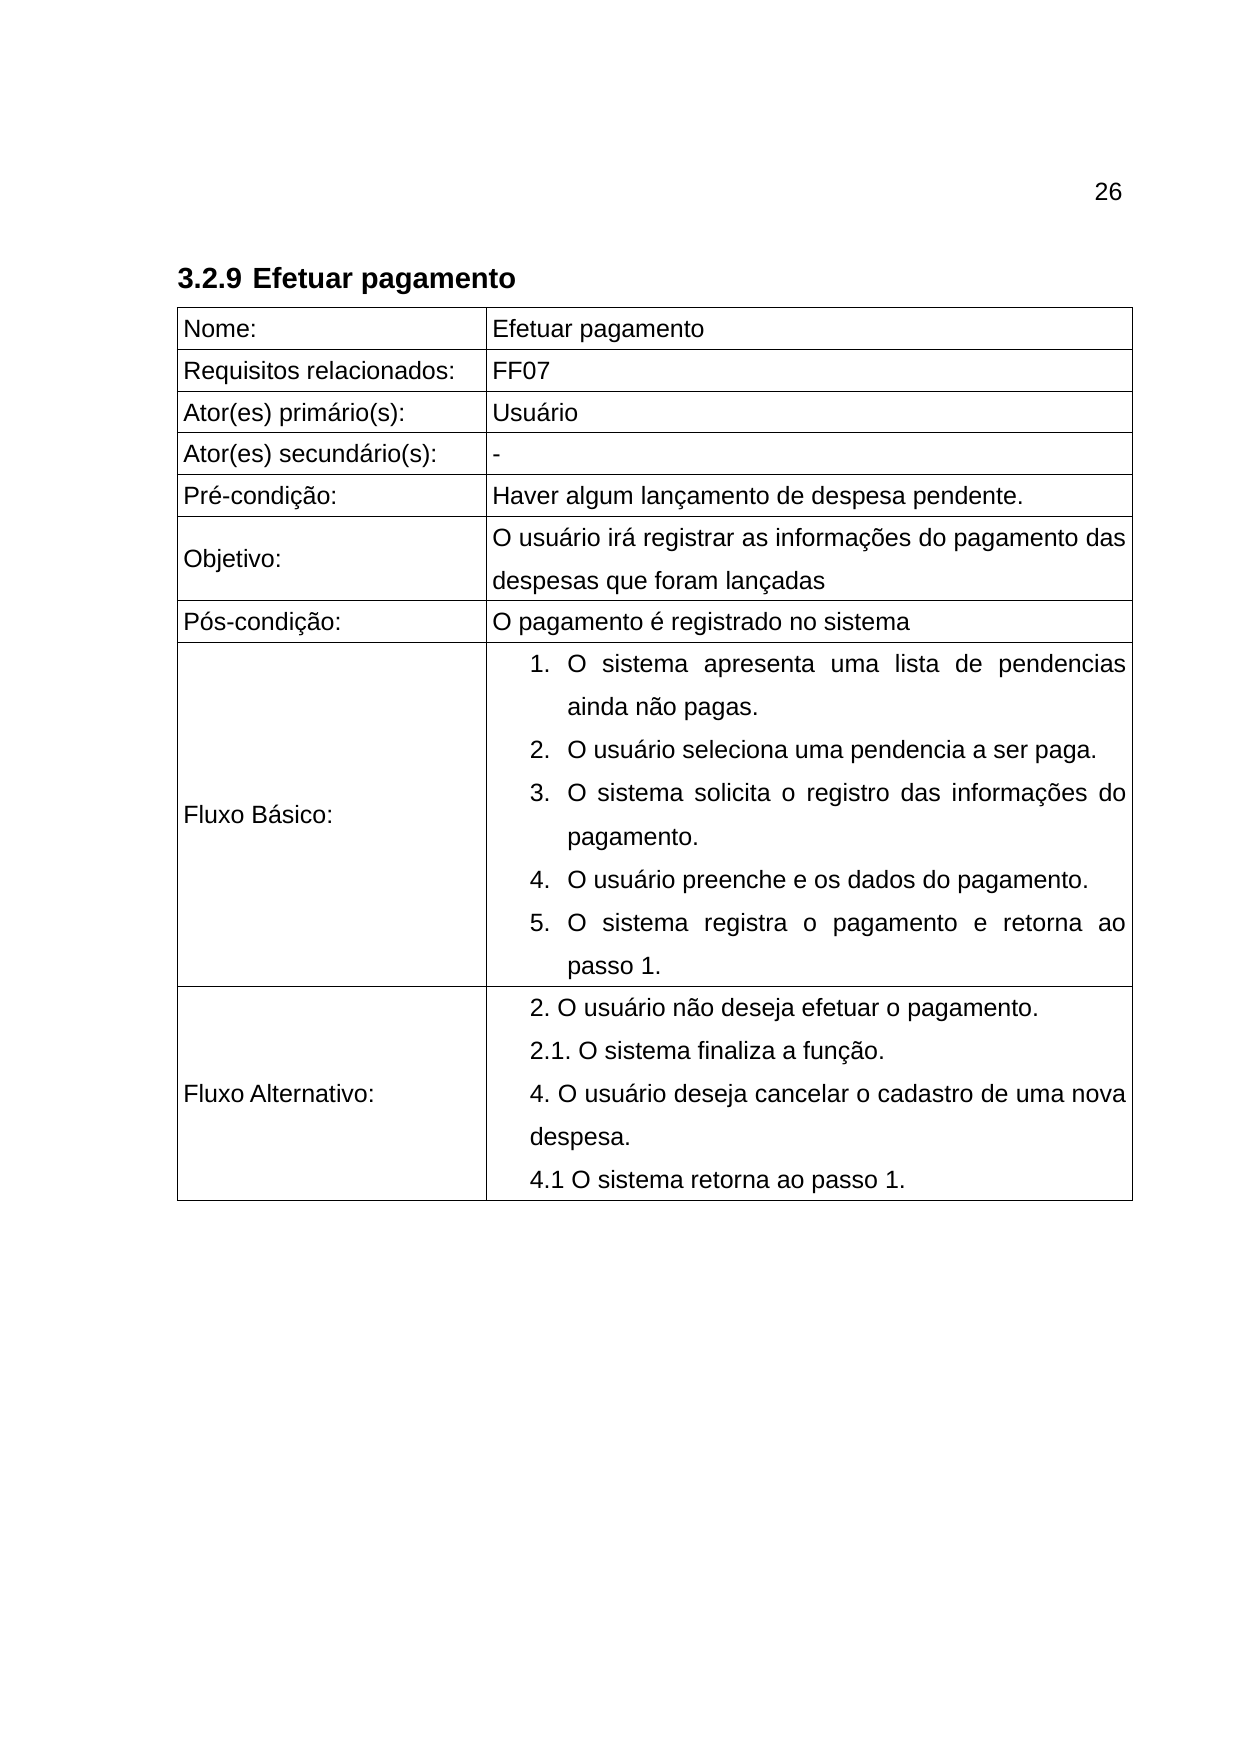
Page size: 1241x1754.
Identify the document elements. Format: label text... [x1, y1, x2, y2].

table_cell 2. O usuário não deseja efetuar o pagamento. 2.1. O sistema finaliza a função. 4. O usuário deseja cancelar o cadastro de uma nova despesa. 4.1 O sistema retorna ao passo 1. [487, 987, 1132, 1200]
table_cell Requisitos relacionados: [178, 350, 486, 391]
subtitle Efetuar pagamento [177, 261, 1122, 295]
table_header Nome: [178, 308, 486, 349]
table_cell Objetivo: [178, 517, 486, 600]
table_cell Usuário [487, 392, 1132, 432]
table_header Efetuar pagamento [487, 308, 1132, 349]
table_cell - [487, 433, 1132, 474]
table_cell O pagamento é registrado no sistema [487, 601, 1132, 642]
table_cell Fluxo Alternativo: [178, 987, 486, 1200]
table_cell O sistema apresenta uma lista de pendencias ainda não pagas. O usuário seleciona uma pendencia a ser paga. O sistema solicita o registro das informações do pagamento. O usuário preenche e os dados do pagamento. O sistema registra o pagamento e retorna ao passo 1. [487, 643, 1132, 986]
table_cell Ator(es) primário(s): [178, 392, 486, 432]
table_cell Pós-condição: [178, 601, 486, 642]
table_cell Haver algum lançamento de despesa pendente. [487, 475, 1132, 516]
table_cell O usuário irá registrar as informações do pagamento das despesas que foram lançadas [487, 517, 1132, 600]
table_cell Pré-condição: [178, 475, 486, 516]
table_cell FF07 [487, 350, 1132, 391]
table_cell Fluxo Básico: [178, 643, 486, 986]
table_cell Ator(es) secundário(s): [178, 433, 486, 474]
